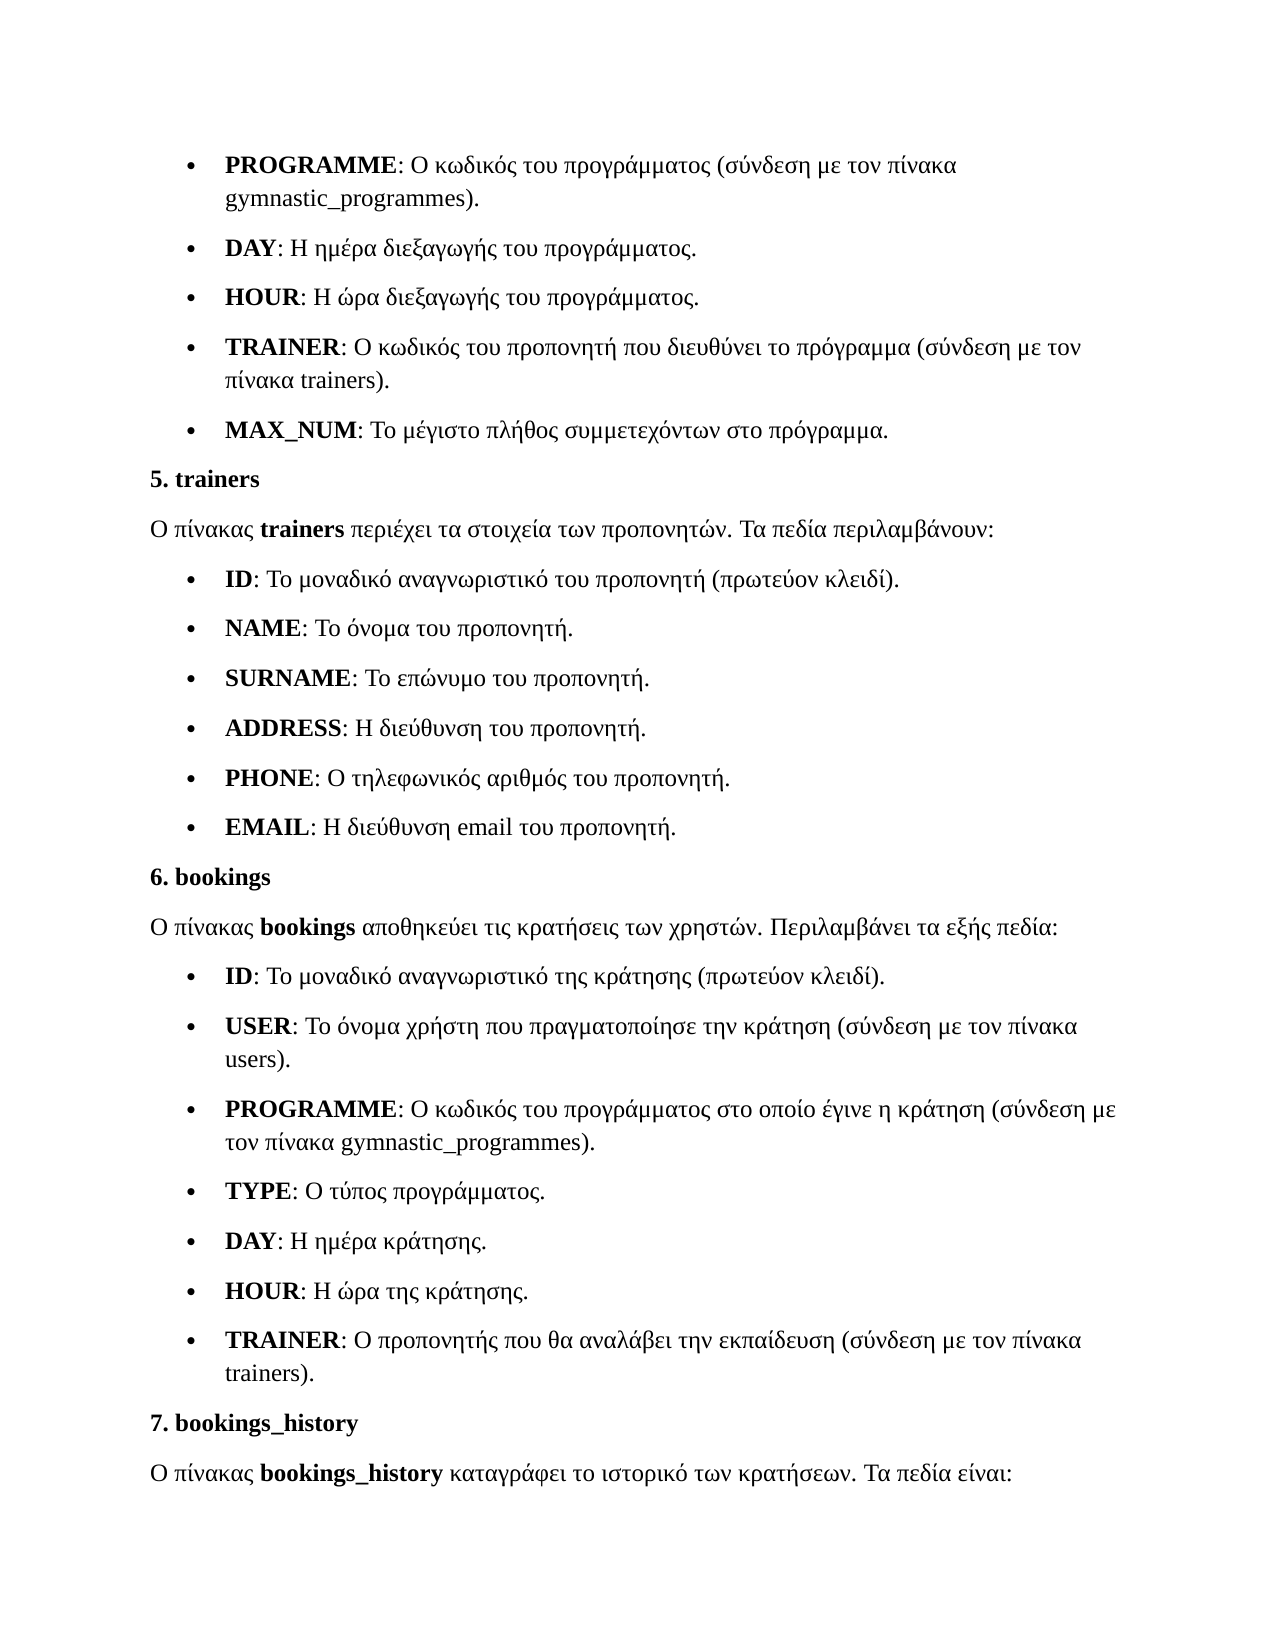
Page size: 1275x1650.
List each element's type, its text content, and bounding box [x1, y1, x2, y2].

list ID: Το μοναδικό αναγνωριστικό του προπονητή (πρωτεύον κλειδί). [187, 564, 1125, 593]
list NAME: Το όνομα του προπονητή. [187, 613, 1125, 642]
text Ο πίνακας trainers περιέχει τα στοιχεία των προπονητών. Τα πεδία περιλαμβάνουν: [150, 514, 1125, 543]
list SURNAME: Το επώνυμο του προπονητή. [187, 663, 1125, 692]
list TYPE: Ο τύπος προγράμματος. [187, 1176, 1125, 1205]
list TRAINER: Ο κωδικός του προπονητή που διευθύνει το πρόγραμμα (σύνδεση με τον πίνακα trainers). [187, 332, 1125, 394]
list PROGRAMME: Ο κωδικός του προγράμματος (σύνδεση με τον πίνακα gymnastic_programmes). [187, 150, 1125, 212]
list EMAIL: Η διεύθυνση email του προπονητή. [187, 812, 1125, 841]
list TRAINER: Ο προπονητής που θα αναλάβει την εκπαίδευση (σύνδεση με τον πίνακα trainers). [187, 1326, 1125, 1387]
list DAY: Η ημέρα κράτησης. [187, 1226, 1125, 1255]
text 6. bookings [150, 862, 1125, 891]
list HOUR: Η ώρα της κράτησης. [187, 1276, 1125, 1304]
list USER: Το όνομα χρήστη που πραγματοποίησε την κράτηση (σύνδεση με τον πίνακα users). [187, 1011, 1125, 1073]
list ADDRESS: Η διεύθυνση του προπονητή. [187, 713, 1125, 742]
text Ο πίνακας bookings_history καταγράφει το ιστορικό των κρατήσεων. Τα πεδία είναι: [150, 1458, 1125, 1487]
list ID: Το μοναδικό αναγνωριστικό της κράτησης (πρωτεύον κλειδί). [187, 961, 1125, 990]
list MAX_NUM: Το μέγιστο πλήθος συμμετεχόντων στο πρόγραμμα. [187, 415, 1125, 443]
text 7. bookings_history [150, 1408, 1125, 1437]
list PROGRAMME: Ο κωδικός του προγράμματος στο οποίο έγινε η κράτηση (σύνδεση με τον πίνακα gymnastic_programmes). [187, 1094, 1125, 1156]
text Ο πίνακας bookings αποθηκεύει τις κρατήσεις των χρηστών. Περιλαμβάνει τα εξής πεδία: [150, 912, 1125, 940]
list DAY: Η ημέρα διεξαγωγής του προγράμματος. [187, 233, 1125, 261]
list PHONE: Ο τηλεφωνικός αριθμός του προπονητή. [187, 763, 1125, 791]
text 5. trainers [150, 464, 1125, 493]
list HOUR: Η ώρα διεξαγωγής του προγράμματος. [187, 282, 1125, 311]
